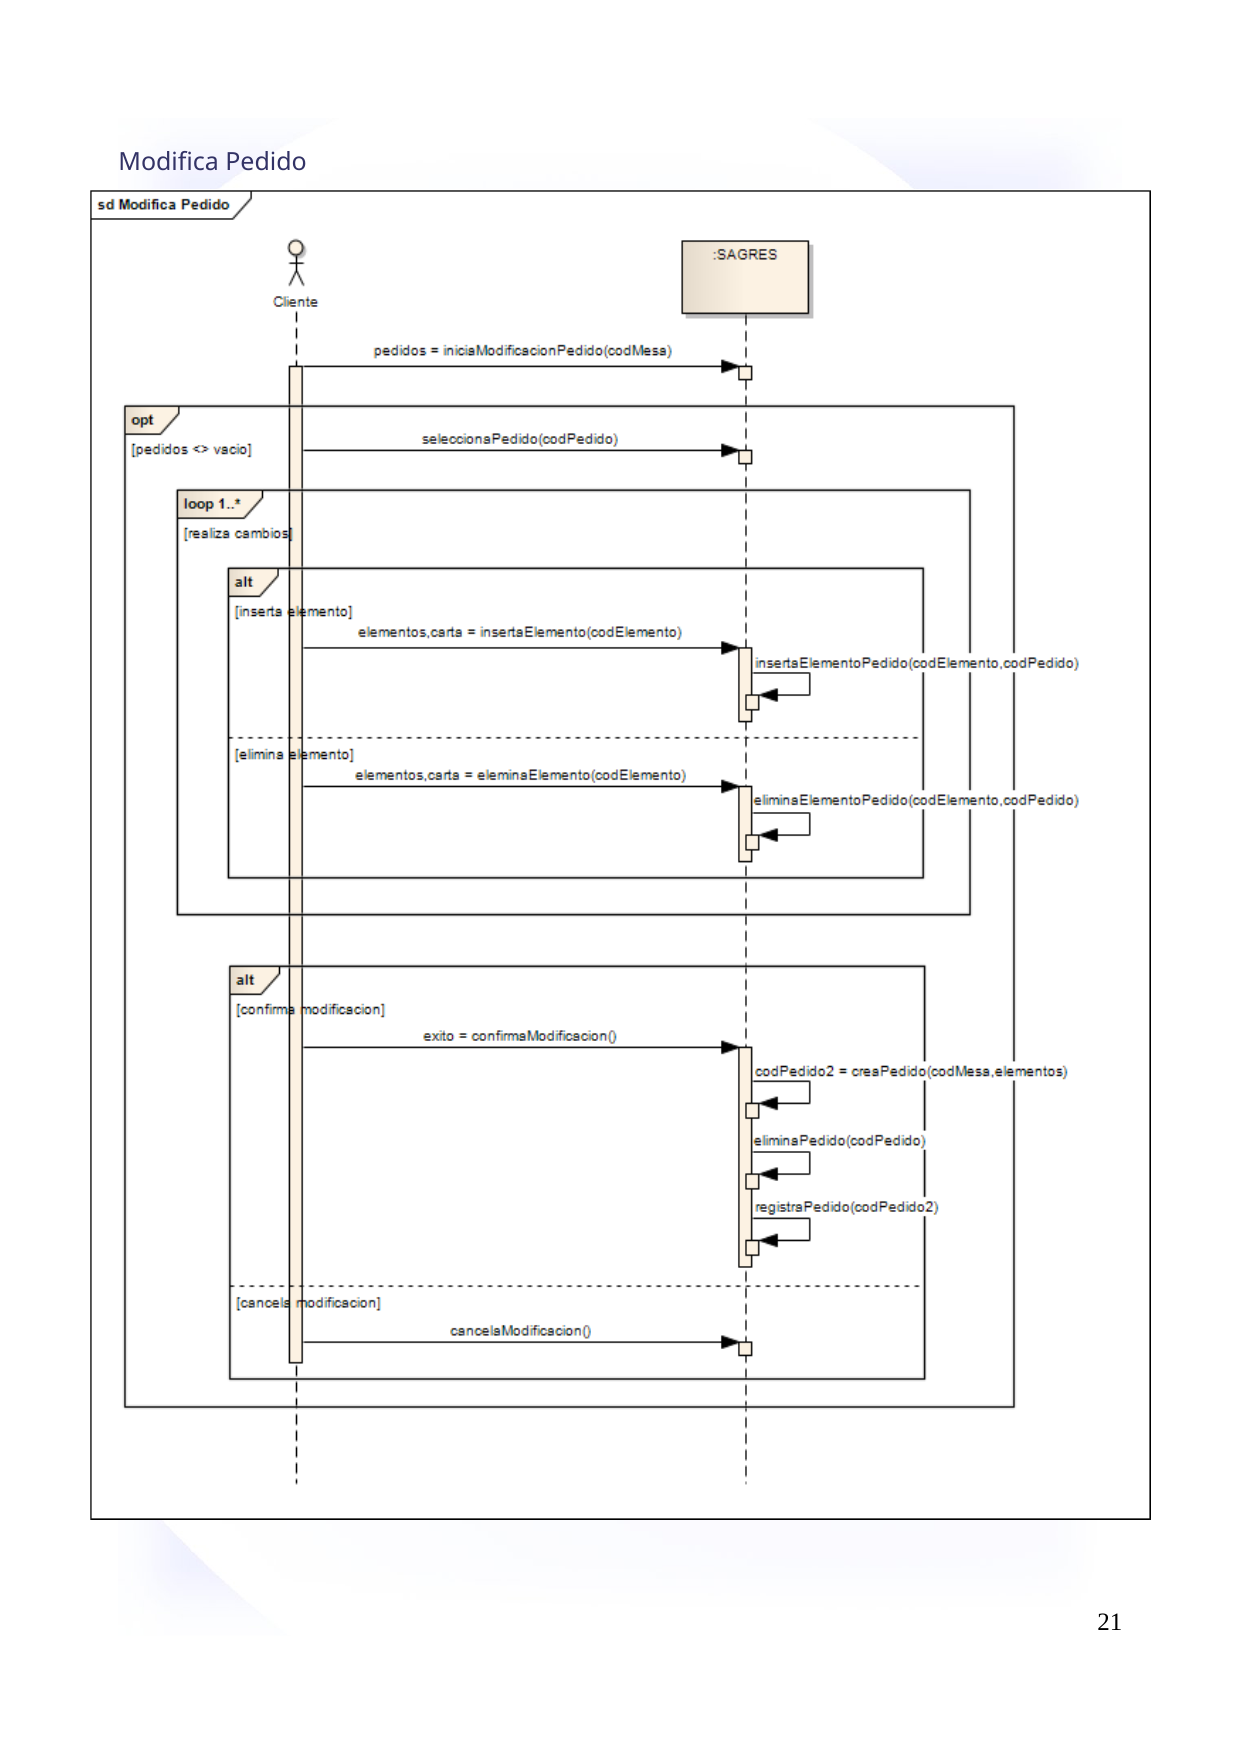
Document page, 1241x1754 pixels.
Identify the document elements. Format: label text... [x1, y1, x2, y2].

picture [89, 177, 1151, 1636]
picture [118, 118, 1122, 143]
subtitle Modifica Pedido [118, 143, 1122, 177]
